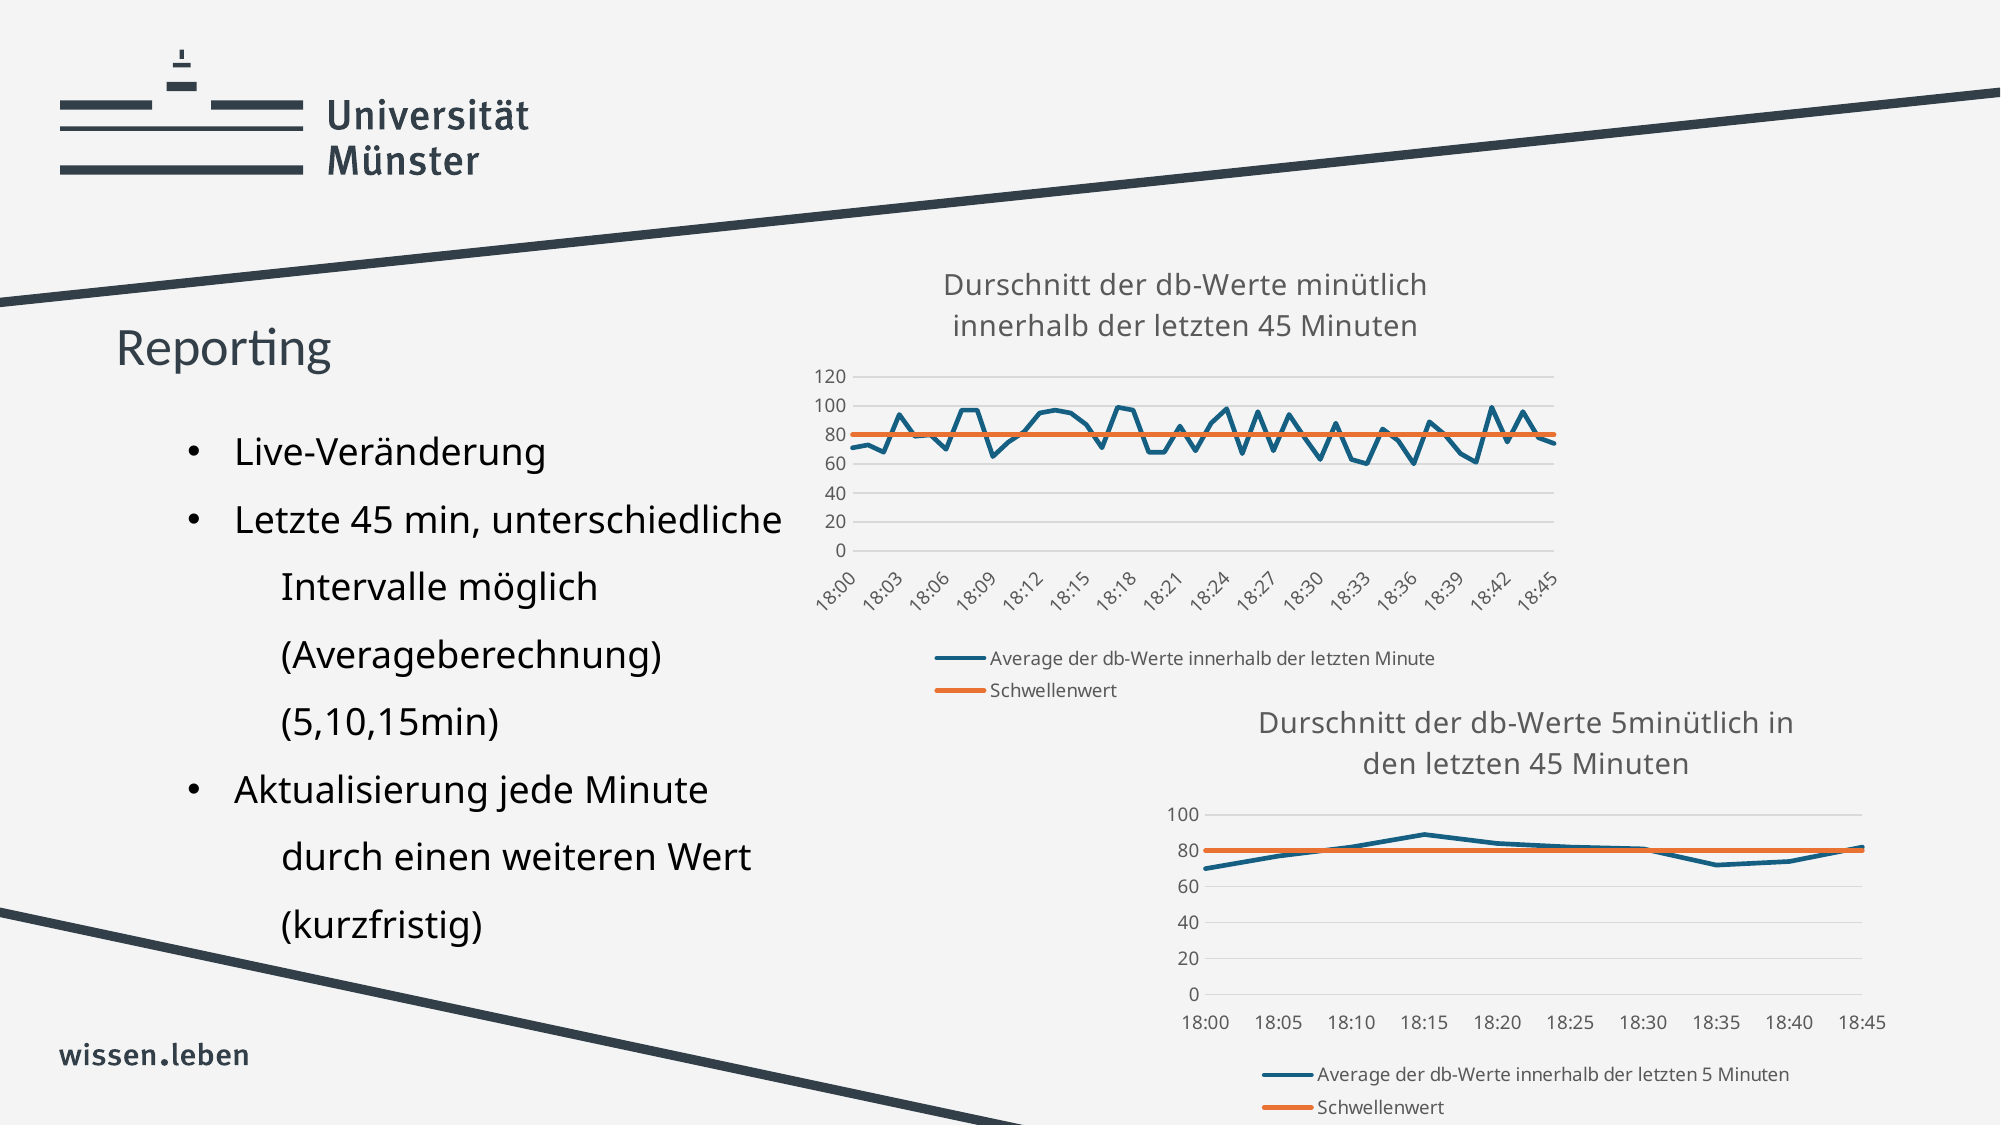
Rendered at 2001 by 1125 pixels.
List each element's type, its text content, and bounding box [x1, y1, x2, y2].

text_box Reporting [101, 303, 793, 385]
chart [793, 237, 1902, 1125]
text_box Live-Veränderung Letzte 45 min, unterschiedliche Intervalle möglich (Averageberechnung)(5,10,15min) Aktualisierung jede Minute durch einen weiteren Wert (kurzfristig) [172, 398, 818, 959]
